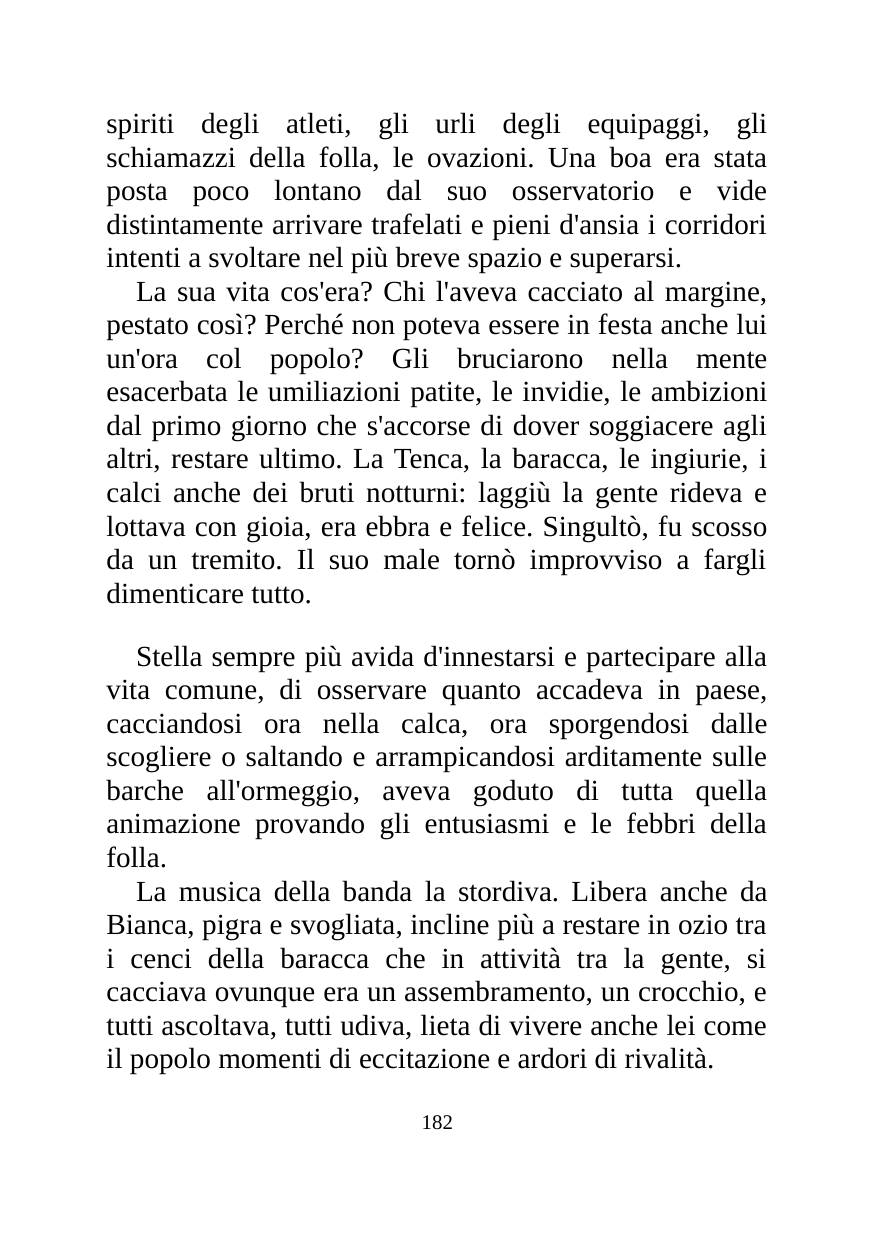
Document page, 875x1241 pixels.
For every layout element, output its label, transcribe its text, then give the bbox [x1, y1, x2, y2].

text Stella sempre più avida d'innestarsi e partecipare alla vita comune, di osservare quanto accadeva in paese, cacciandosi ora nella calca, ora sporgendosi dalle scogliere o saltando e arrampicandosi arditamente sulle barche all'ormeggio, aveva goduto di tutta quella animazione provando gli entusiasmi e le febbri della folla. [106, 639, 768, 874]
text La sua vita cos'era? Chi l'aveva cacciato al margine, pestato così? Perché non poteva essere in festa anche lui un'ora col popolo? Gli bruciarono nella mente esacerbata le umiliazioni patite, le invidie, le ambizioni dal primo giorno che s'accorse di dover soggiacere agli altri, restare ultimo. La Tenca, la baracca, le ingiurie, i calci anche dei bruti notturni: laggiù la gente rideva e lottava con gioia, era ebbra e felice. Singultò, fu scosso da un tremito. Il suo male tornò improvviso a fargli dimenticare tutto. [106, 274, 768, 609]
text spiriti degli atleti, gli urli degli equipaggi, gli schiamazzi della folla, le ovazioni. Una boa era stata posta poco lontano dal suo osservatorio e vide distintamente arrivare trafelati e pieni d'ansia i corridori intenti a svoltare nel più breve spazio e superarsi. [106, 106, 768, 274]
text La musica della banda la stordiva. Libera anche da Bianca, pigra e svogliata, incline più a restare in ozio tra i cenci della baracca che in attività tra la gente, si cacciava ovunque era un assembramento, un crocchio, e tutti ascoltava, tutti udiva, lieta di vivere anche lei come il popolo momenti di eccitazione e ardori di rivalità. [106, 874, 768, 1075]
